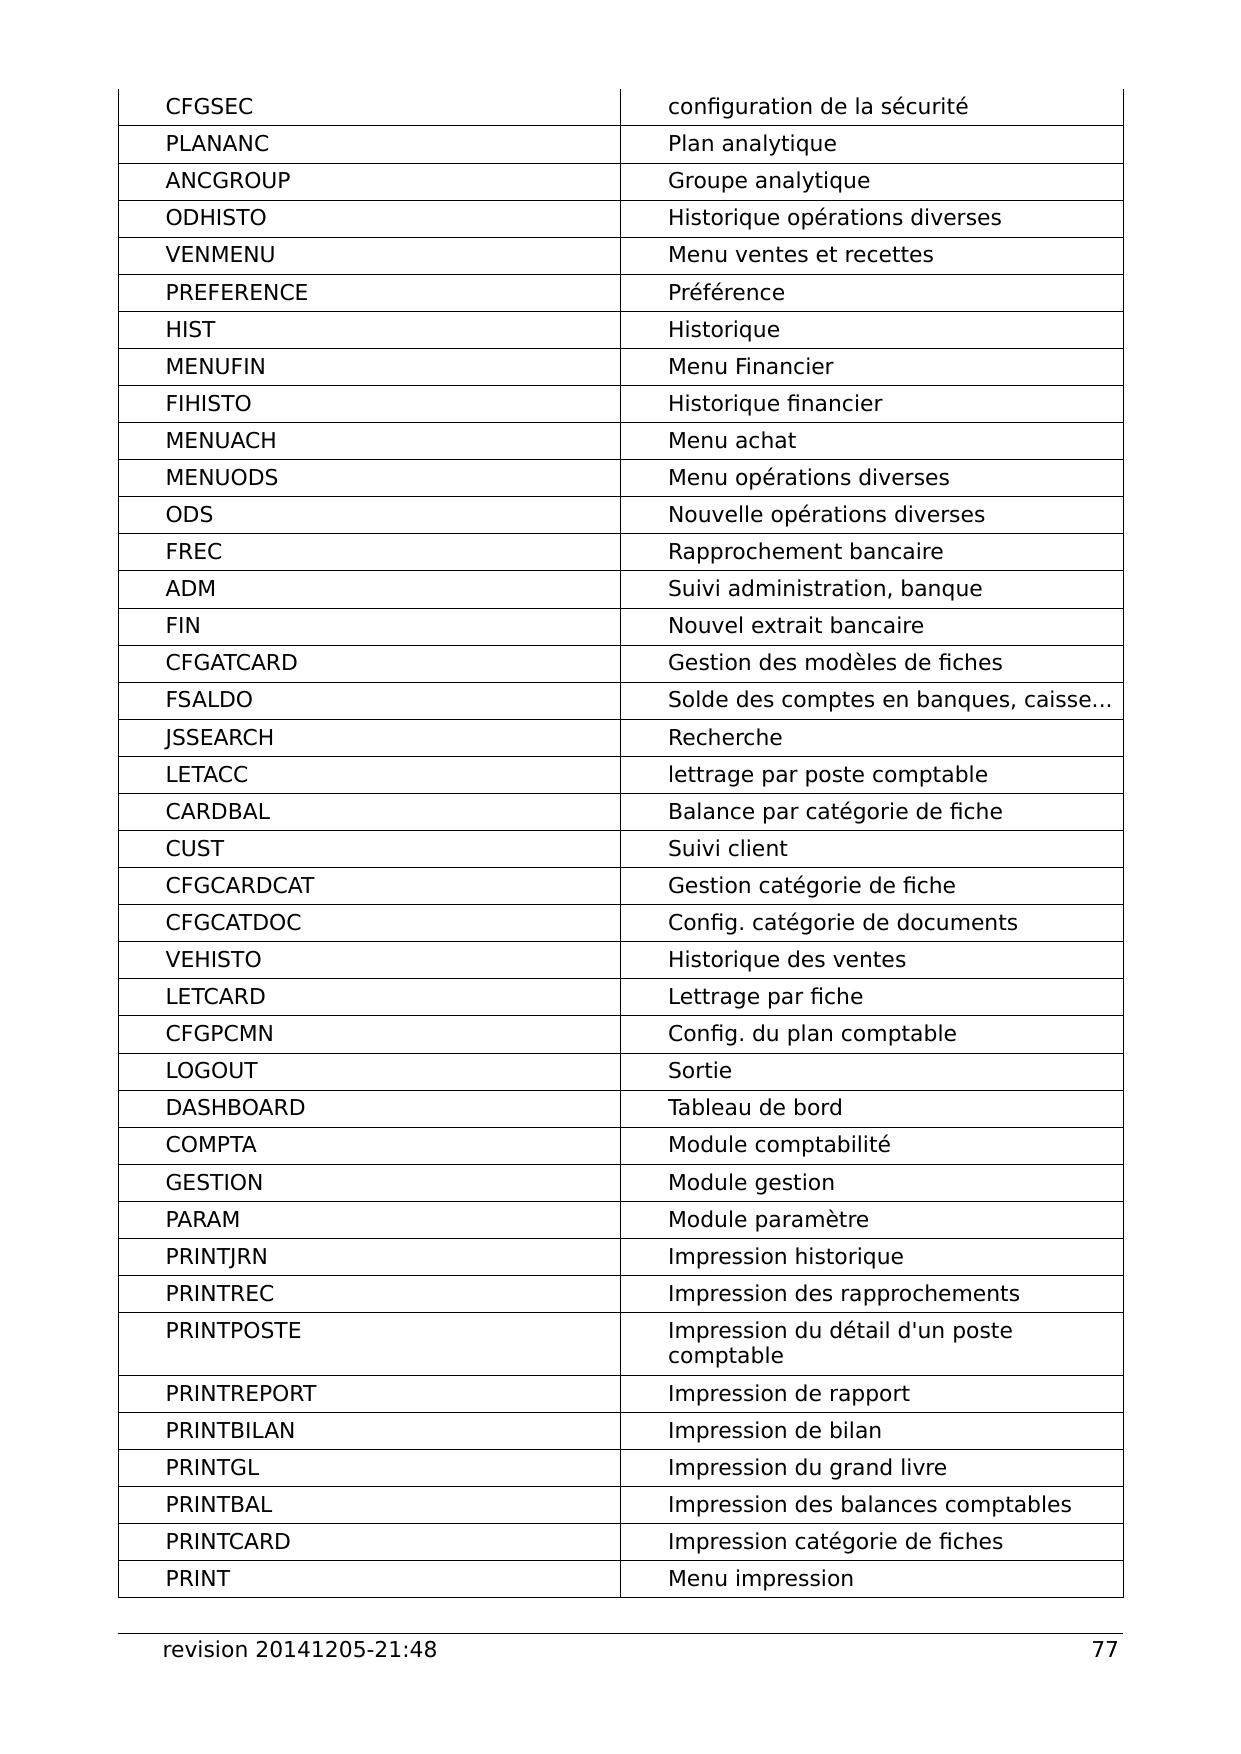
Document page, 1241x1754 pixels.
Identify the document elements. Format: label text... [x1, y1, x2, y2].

table_cell PRINTCARD [119, 1524, 620, 1560]
table_cell Module comptabilité [621, 1128, 1123, 1164]
table_cell COMPTA [119, 1128, 620, 1164]
table_cell FSALDO [119, 683, 620, 719]
table_cell Nouvel extrait bancaire [621, 609, 1123, 645]
table_cell LOGOUT [119, 1054, 620, 1090]
table_cell CFGCARDCAT [119, 868, 620, 904]
table_cell Module gestion [621, 1165, 1123, 1201]
table_cell Menu ventes et recettes [621, 238, 1123, 274]
table_cell Config. du plan comptable [621, 1016, 1123, 1053]
table_cell PRINTREPORT [119, 1376, 620, 1412]
table_cell Rapprochement bancaire [621, 534, 1123, 570]
table_cell Nouvelle opérations diverses [621, 497, 1123, 533]
table_cell PRINT [119, 1561, 620, 1597]
table_cell Module paramètre [621, 1202, 1123, 1238]
table_cell Impression historique [621, 1239, 1123, 1275]
table_cell Menu achat [621, 423, 1123, 459]
table_cell configuration de la sécurité [621, 89, 1123, 125]
table_cell Gestion catégorie de fiche [621, 868, 1123, 904]
table_cell CARDBAL [119, 794, 620, 830]
table_cell PRINTJRN [119, 1239, 620, 1275]
table_cell Plan analytique [621, 126, 1123, 163]
table_cell FIN [119, 609, 620, 645]
table_cell Solde des comptes en banques, caisse... [621, 683, 1123, 719]
table_cell PRINTREC [119, 1276, 620, 1312]
table_cell Balance par catégorie de fiche [621, 794, 1123, 830]
table_cell Historique financier [621, 386, 1123, 422]
table_cell Impression catégorie de fiches [621, 1524, 1123, 1560]
table_cell PRINTBAL [119, 1487, 620, 1523]
table_cell PRINTGL [119, 1450, 620, 1486]
table_cell Menu opérations diverses [621, 460, 1123, 496]
table_cell DASHBOARD [119, 1091, 620, 1127]
table_cell Lettrage par fiche [621, 979, 1123, 1015]
table_cell CFGSEC [119, 89, 620, 125]
table_cell VEHISTO [119, 942, 620, 978]
table_cell ANCGROUP [119, 164, 620, 200]
table_cell Tableau de bord [621, 1091, 1123, 1127]
table_cell Config. catégorie de documents [621, 905, 1123, 941]
table_cell Impression de rapport [621, 1376, 1123, 1412]
table_cell PARAM [119, 1202, 620, 1238]
table_cell lettrage par poste comptable [621, 757, 1123, 793]
table_cell VENMENU [119, 238, 620, 274]
table_cell PREFERENCE [119, 275, 620, 311]
table_cell Préférence [621, 275, 1123, 311]
table_cell Impression de bilan [621, 1413, 1123, 1449]
table_cell PRINTBILAN [119, 1413, 620, 1449]
table_cell Impression du grand livre [621, 1450, 1123, 1486]
table_cell JSSEARCH [119, 720, 620, 756]
table_cell Impression des balances comptables [621, 1487, 1123, 1523]
table_cell Impression du détail d'un poste comptable [621, 1313, 1123, 1375]
table_cell Recherche [621, 720, 1123, 756]
table_cell LETCARD [119, 979, 620, 1015]
table_cell Historique [621, 312, 1123, 348]
table_cell PRINTPOSTE [119, 1313, 620, 1375]
table_cell ODHISTO [119, 201, 620, 237]
table_cell MENUFIN [119, 349, 620, 385]
table_cell MENUACH [119, 423, 620, 459]
table_cell LETACC [119, 757, 620, 793]
table_cell ODS [119, 497, 620, 533]
table_cell Historique opérations diverses [621, 201, 1123, 237]
table_cell Suivi client [621, 831, 1123, 867]
table_cell Groupe analytique [621, 164, 1123, 200]
table_cell PLANANC [119, 126, 620, 163]
table_cell CFGPCMN [119, 1016, 620, 1053]
table_cell Sortie [621, 1054, 1123, 1090]
table_cell CUST [119, 831, 620, 867]
table_cell Impression des rapprochements [621, 1276, 1123, 1312]
table_cell Suivi administration, banque [621, 571, 1123, 608]
table_cell Menu Financier [621, 349, 1123, 385]
table_cell GESTION [119, 1165, 620, 1201]
table_cell ADM [119, 571, 620, 608]
table_cell Gestion des modèles de fiches [621, 646, 1123, 682]
table_cell FREC [119, 534, 620, 570]
table_cell MENUODS [119, 460, 620, 496]
table_cell Historique des ventes [621, 942, 1123, 978]
table_cell HIST [119, 312, 620, 348]
table_cell FIHISTO [119, 386, 620, 422]
table_cell CFGATCARD [119, 646, 620, 682]
table_cell Menu impression [621, 1561, 1123, 1597]
table_cell CFGCATDOC [119, 905, 620, 941]
